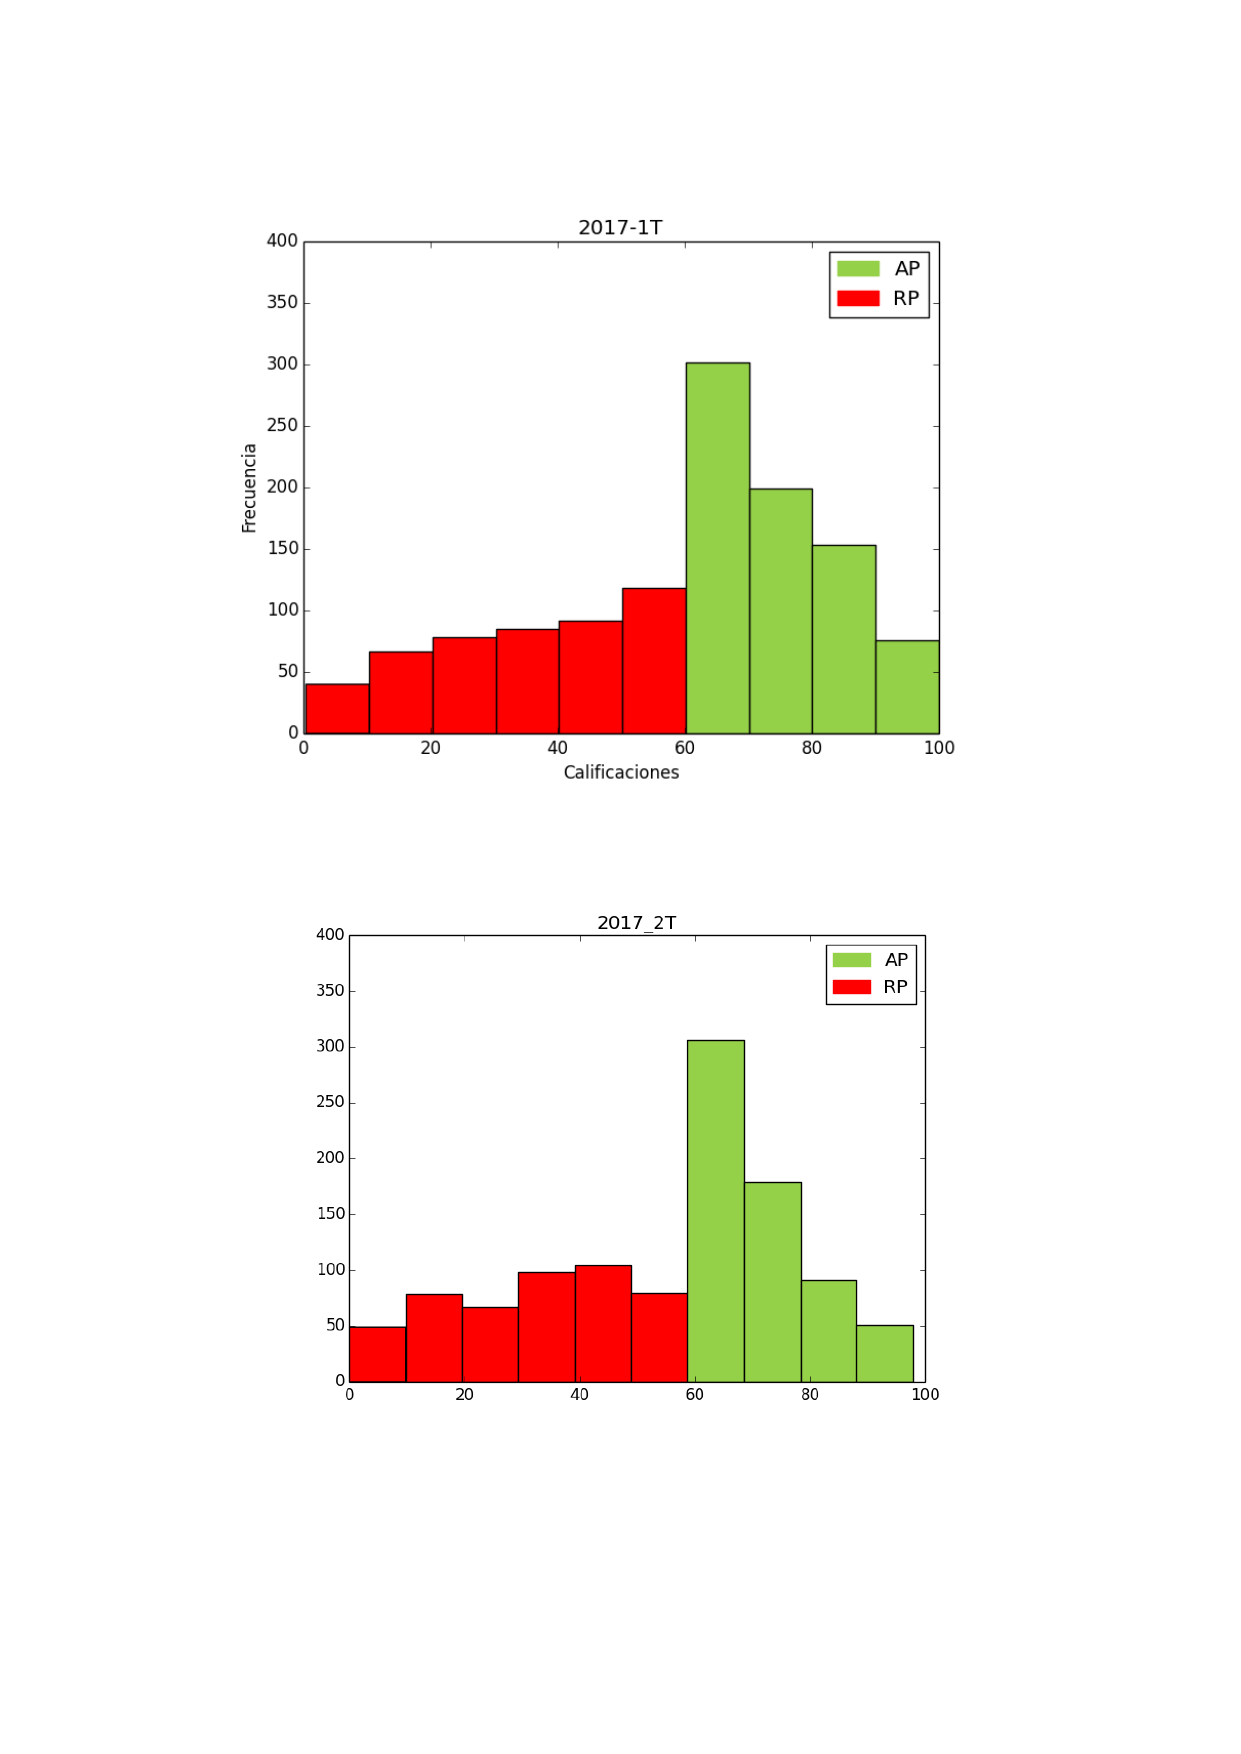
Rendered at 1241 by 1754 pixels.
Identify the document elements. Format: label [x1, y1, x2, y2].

picture [257, 879, 999, 1437]
picture [201, 180, 1021, 795]
